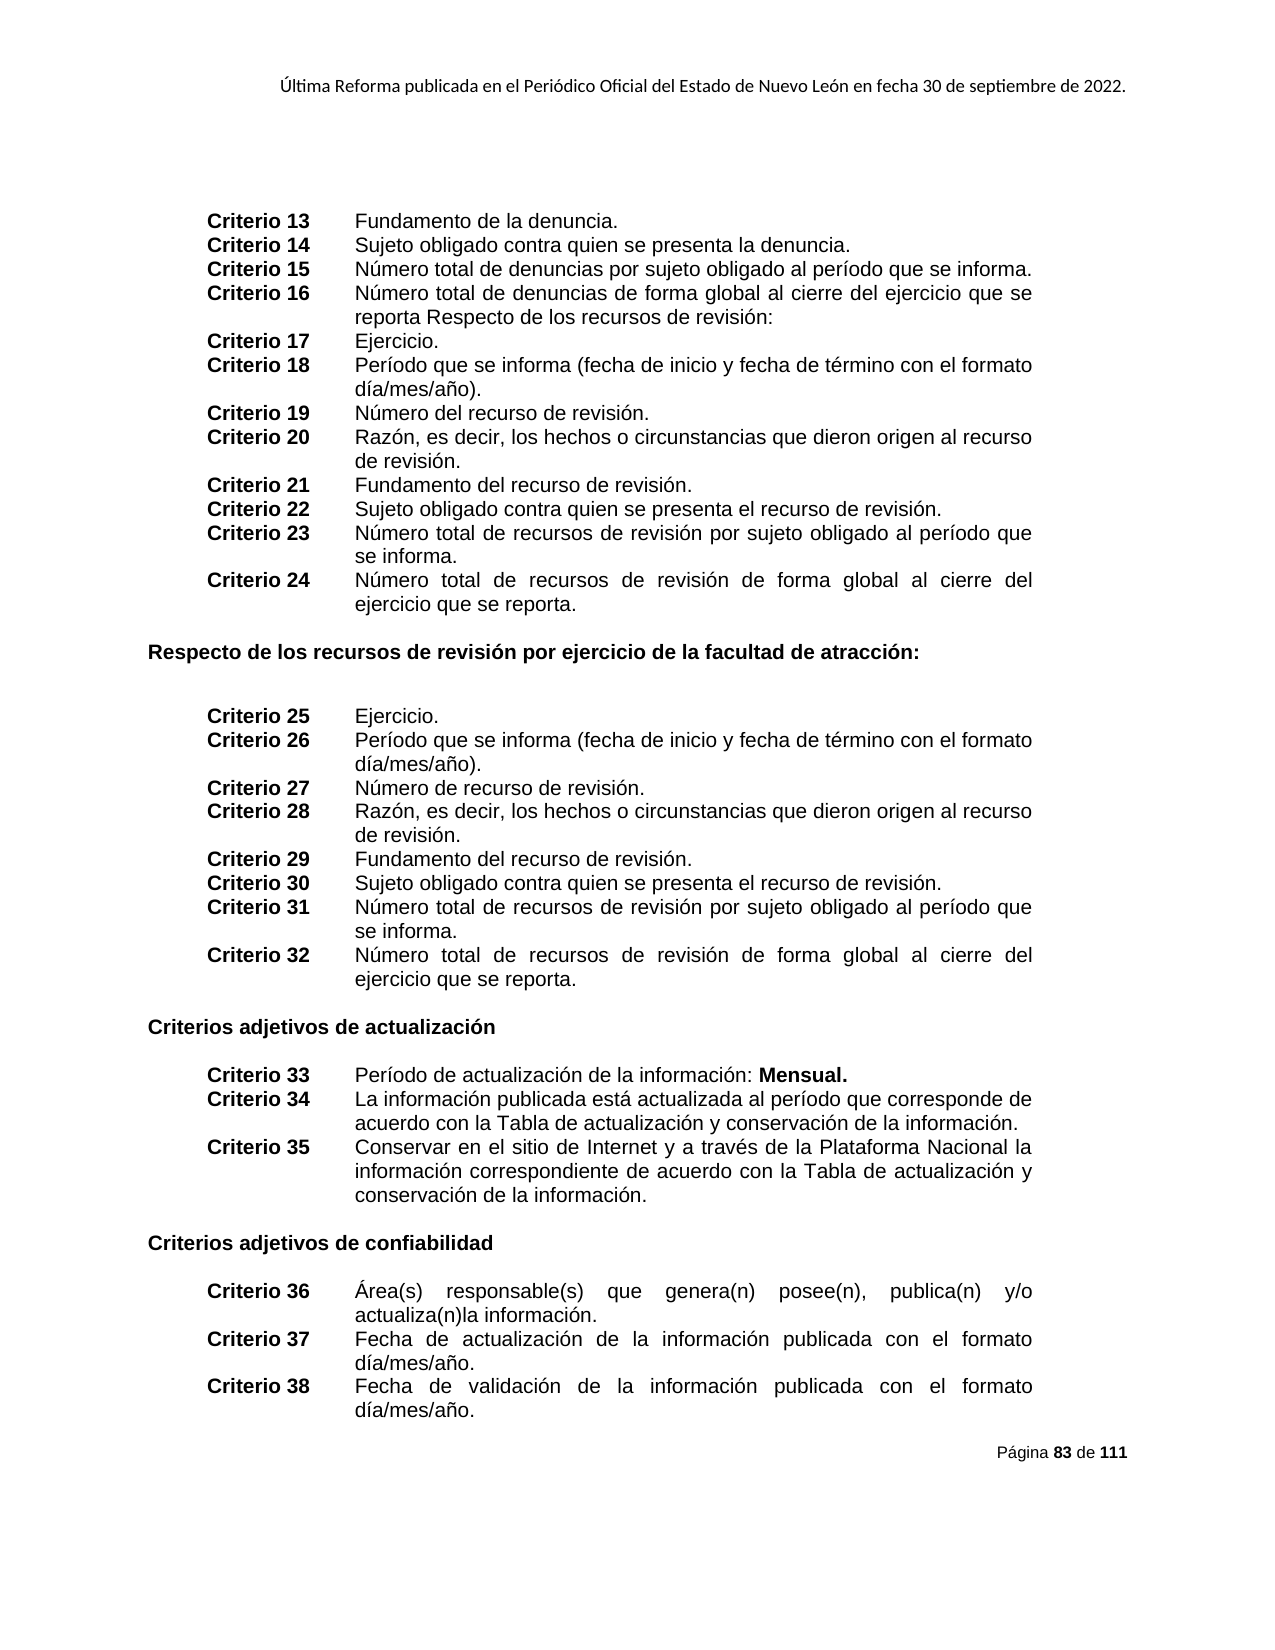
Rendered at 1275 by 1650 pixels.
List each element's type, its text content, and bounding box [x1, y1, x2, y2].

text Criterio 36 Área(s) responsable(s) que genera(n) posee(n), publica(n) y/o actualiza(n)la información. [207, 1278, 1033, 1326]
text Criterio 22 Sujeto obligado contra quien se presenta el recurso de revisión. [207, 496, 1033, 520]
text Criterio 34 La información publicada está actualizada al período que corresponde de acuerdo con la Tabla de actualización y conservación de la información. [207, 1087, 1033, 1135]
text Criterio 23 Número total de recursos de revisión por sujeto obligado al período que se informa. [207, 520, 1033, 568]
text Criterio 15 Número total de denuncias por sujeto obligado al período que se informa. [207, 257, 1033, 281]
text Criterio 35 Conservar en el sitio de Internet y a través de la Plataforma Nacional la información correspondiente de acuerdo con la Tabla de actualización y conservación de la información. [207, 1135, 1033, 1207]
text Criterio 31 Número total de recursos de revisión por sujeto obligado al período que se informa. [207, 895, 1033, 943]
text Criterio 14 Sujeto obligado contra quien se presenta la denuncia. [207, 233, 1033, 257]
text Criterio 26 Período que se informa (fecha de inicio y fecha de término con el formato día/mes/año). [207, 727, 1033, 775]
text Criterio 38 Fecha de validación de la información publicada con el formato día/mes/año. [207, 1374, 1033, 1422]
text Criterio 16 Número total de denuncias de forma global al cierre del ejercicio que se reporta Respecto de los recursos de revisión: [207, 281, 1033, 329]
text Criterio 18 Período que se informa (fecha de inicio y fecha de término con el formato día/mes/año). [207, 353, 1033, 401]
text Criterio 13 Fundamento de la denuncia. [207, 209, 1033, 233]
text Criterio 28 Razón, es decir, los hechos o circunstancias que dieron origen al recurso de revisión. [207, 799, 1033, 847]
text Criterio 32 Número total de recursos de revisión de forma global al cierre del ejercicio que se reporta. [207, 943, 1033, 991]
text Criterio 19 Número del recurso de revisión. [207, 401, 1033, 424]
text Criterio 27 Número de recurso de revisión. [207, 775, 1033, 799]
text Criterios adjetivos de actualización [148, 1015, 1127, 1039]
text Criterio 21 Fundamento del recurso de revisión. [207, 472, 1033, 496]
text Criterio 25 Ejercicio. [207, 703, 1033, 727]
text Criterios adjetivos de confiabilidad [148, 1231, 1127, 1254]
text Criterio 20 Razón, es decir, los hechos o circunstancias que dieron origen al recurso de revisión. [207, 424, 1033, 472]
text Criterio 29 Fundamento del recurso de revisión. [207, 847, 1033, 871]
text Criterio 33 Período de actualización de la información: Mensual. [207, 1063, 1033, 1087]
text Criterio 24 Número total de recursos de revisión de forma global al cierre del ejercicio que se reporta. [207, 568, 1033, 616]
text Criterio 17 Ejercicio. [207, 329, 1033, 353]
text Respecto de los recursos de revisión por ejercicio de la facultad de atracción: [148, 640, 1127, 664]
text Criterio 37 Fecha de actualización de la información publicada con el formato día/mes/año. [207, 1326, 1033, 1374]
text Criterio 30 Sujeto obligado contra quien se presenta el recurso de revisión. [207, 871, 1033, 895]
